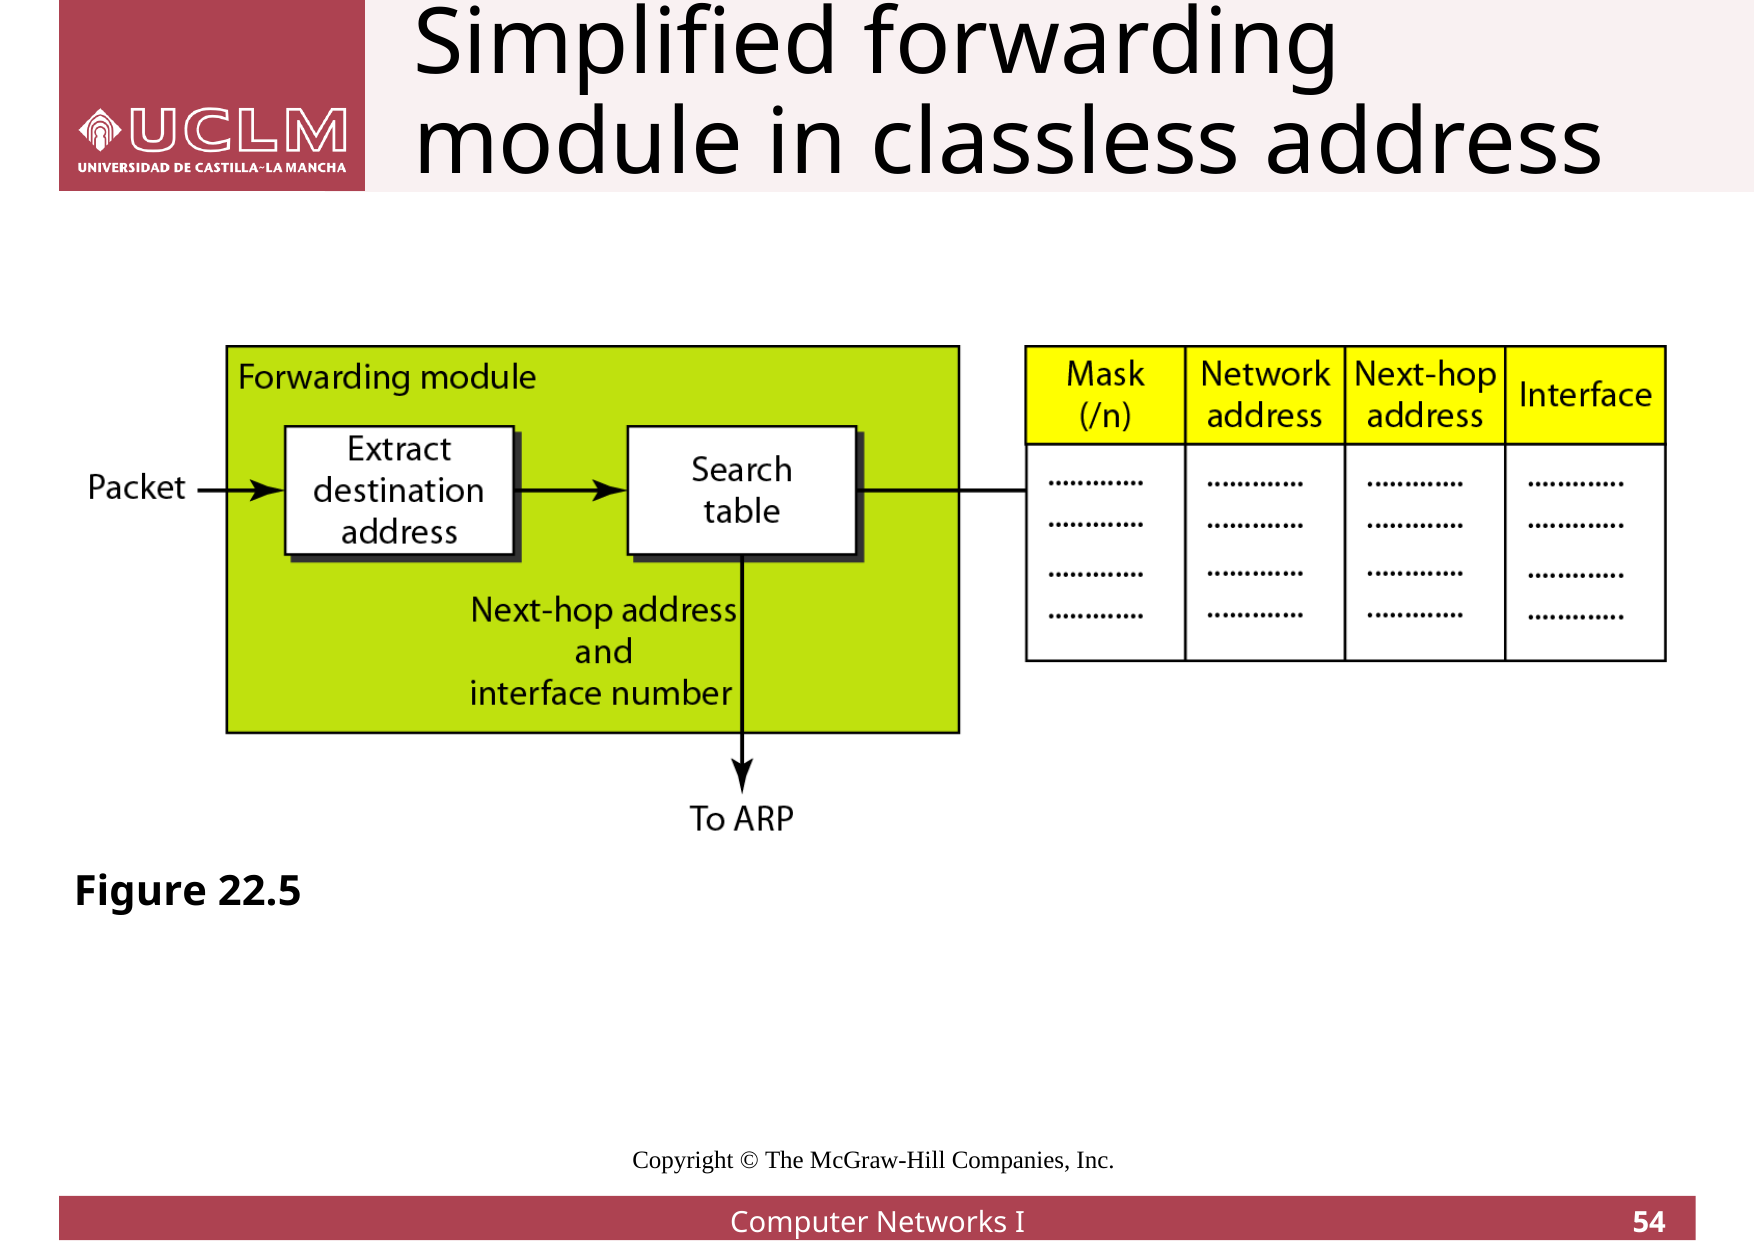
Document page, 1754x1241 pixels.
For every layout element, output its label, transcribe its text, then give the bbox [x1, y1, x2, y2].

text_box Figure 22.5 [59, 856, 382, 938]
picture [59, 0, 365, 191]
title Simplified forwarding module in classless address [413, 0, 1667, 198]
text_box Copyright © The McGraw-Hill Companies, Inc. [478, 1136, 1276, 1182]
picture [87, 345, 1667, 841]
